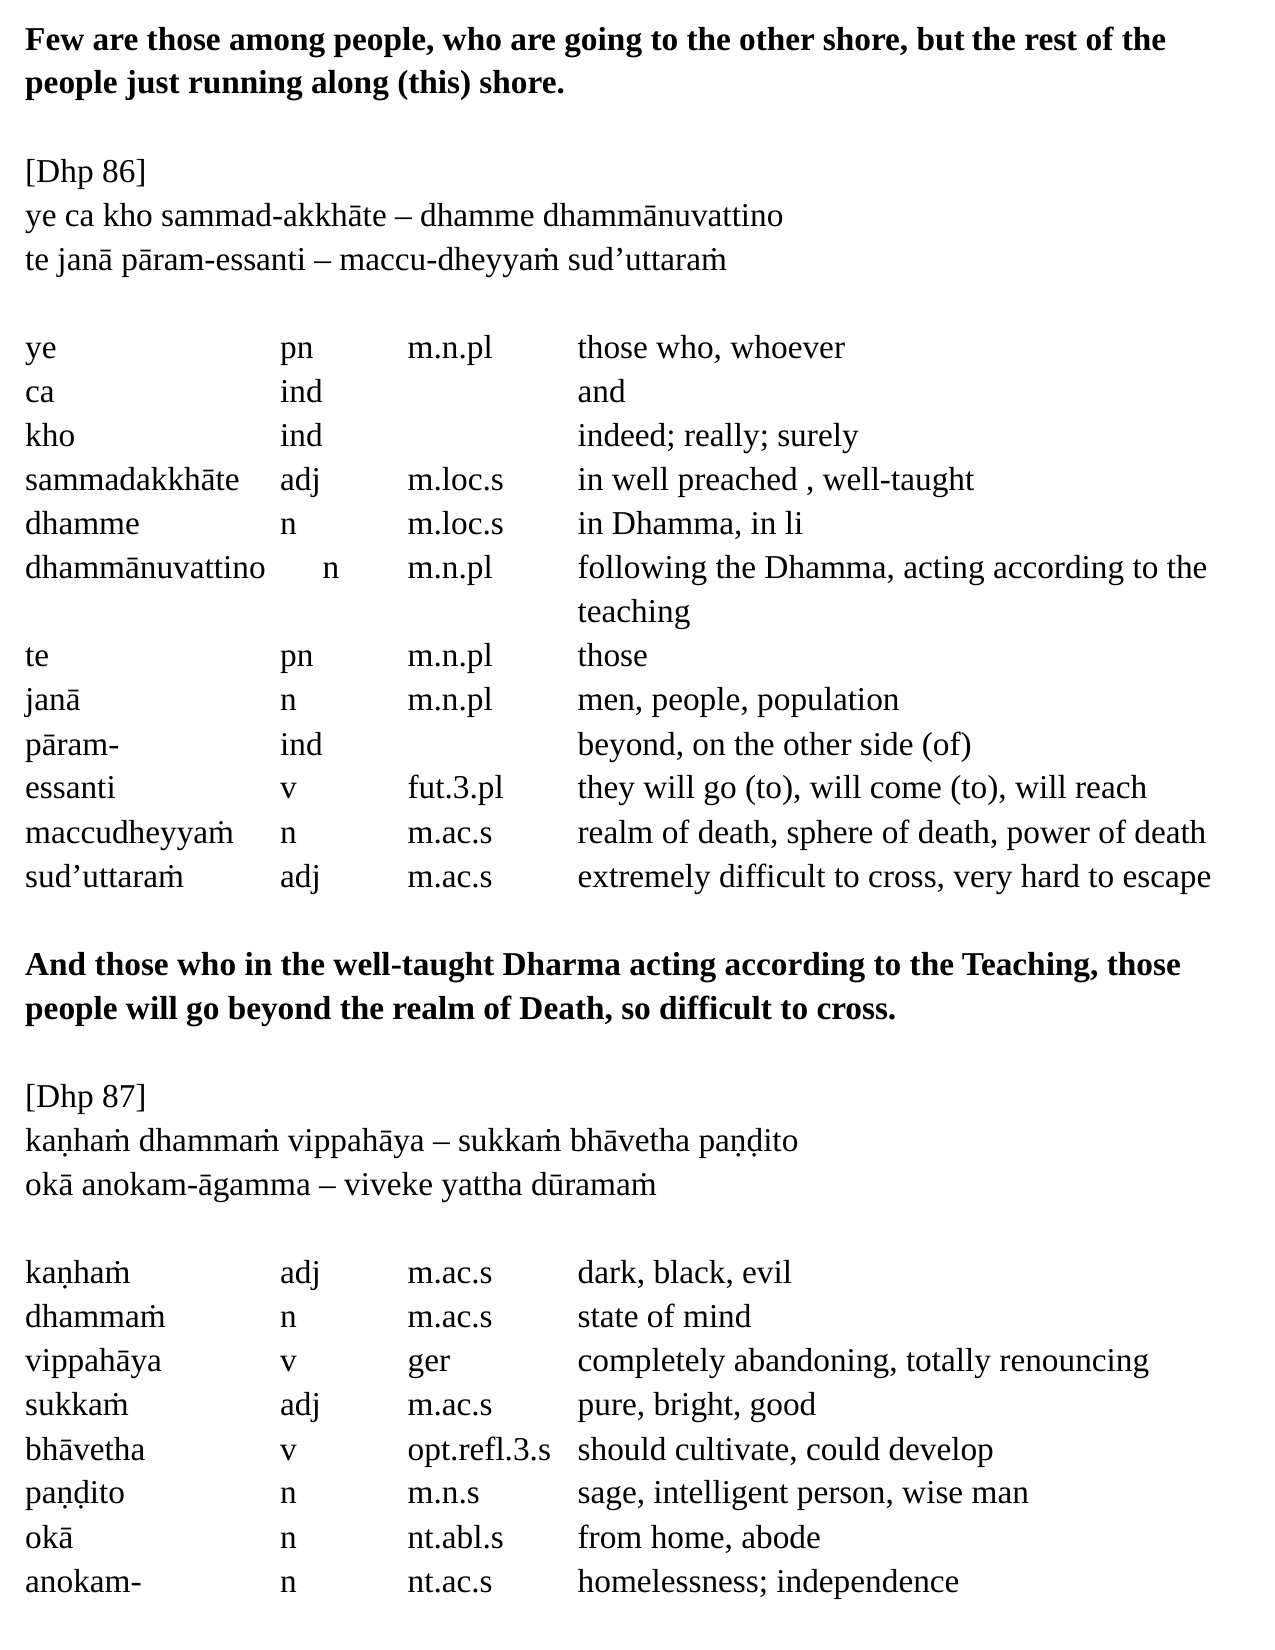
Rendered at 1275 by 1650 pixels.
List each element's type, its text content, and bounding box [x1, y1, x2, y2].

text sammadakkhāte adj m.loc.s in well preached , well-taught [25, 459, 1253, 498]
text anokam- n nt.ac.s homelessness; independence [25, 1561, 1253, 1599]
text And those who in the well-taught Dharma acting according to the Teaching, those people will go beyond the realm of Death, so difficult to cross. [25, 944, 1253, 1026]
text ye pn m.n.pl those who, whoever [25, 327, 1253, 366]
text okā n nt.abl.s from home, abode [25, 1517, 1253, 1555]
text janā n m.n.pl men, people, population [25, 680, 1253, 718]
text dhamme n m.loc.s in Dhamma, in li [25, 503, 1253, 542]
text kho ind indeed; really; surely [25, 415, 1253, 454]
text vippahāya v ger completely abandoning, totally renouncing [25, 1341, 1253, 1379]
text ca ind and [25, 371, 1253, 409]
text kaṇhaṁ dhammaṁ vippahāya – sukkaṁ bhāvetha paṇḍito [25, 1120, 1253, 1159]
text Few are those among people, who are going to the other shore, but the rest of the people just running along (this) shore. [25, 19, 1253, 101]
text ye ca kho sammad-akkhāte – dhamme dhammānuvattino [25, 195, 1253, 233]
text paṇḍito n m.n.s sage, intelligent person, wise man [25, 1473, 1253, 1511]
text bhāvetha v opt.refl.3.s should cultivate, could develop [25, 1429, 1253, 1467]
text [Dhp 86] [25, 151, 1253, 189]
text te pn m.n.pl those [25, 636, 1253, 674]
text dhammaṁ n m.ac.s state of mind [25, 1297, 1253, 1335]
text [Dhp 87] [25, 1076, 1253, 1114]
text sud’uttaraṁ adj m.ac.s extremely difficult to cross, very hard to escape [25, 856, 1253, 894]
text maccudheyyaṁ n m.ac.s realm of death, sphere of death, power of death [25, 812, 1253, 850]
text pāram- ind beyond, on the other side (of) [25, 724, 1253, 762]
text essanti v fut.3.pl they will go (to), will come (to), will reach [25, 768, 1253, 806]
text sukkaṁ adj m.ac.s pure, bright, good [25, 1385, 1253, 1423]
text okā anokam-āgamma – viveke yattha dūramaṁ [25, 1164, 1253, 1203]
text kaṇhaṁ adj m.ac.s dark, black, evil [25, 1252, 1253, 1291]
text dhammānuvattino n m.n.pl following the Dhamma, acting according to the teaching [25, 547, 1253, 630]
text te janā pāram-essanti – maccu-dheyyaṁ sud’uttaraṁ [25, 239, 1253, 277]
